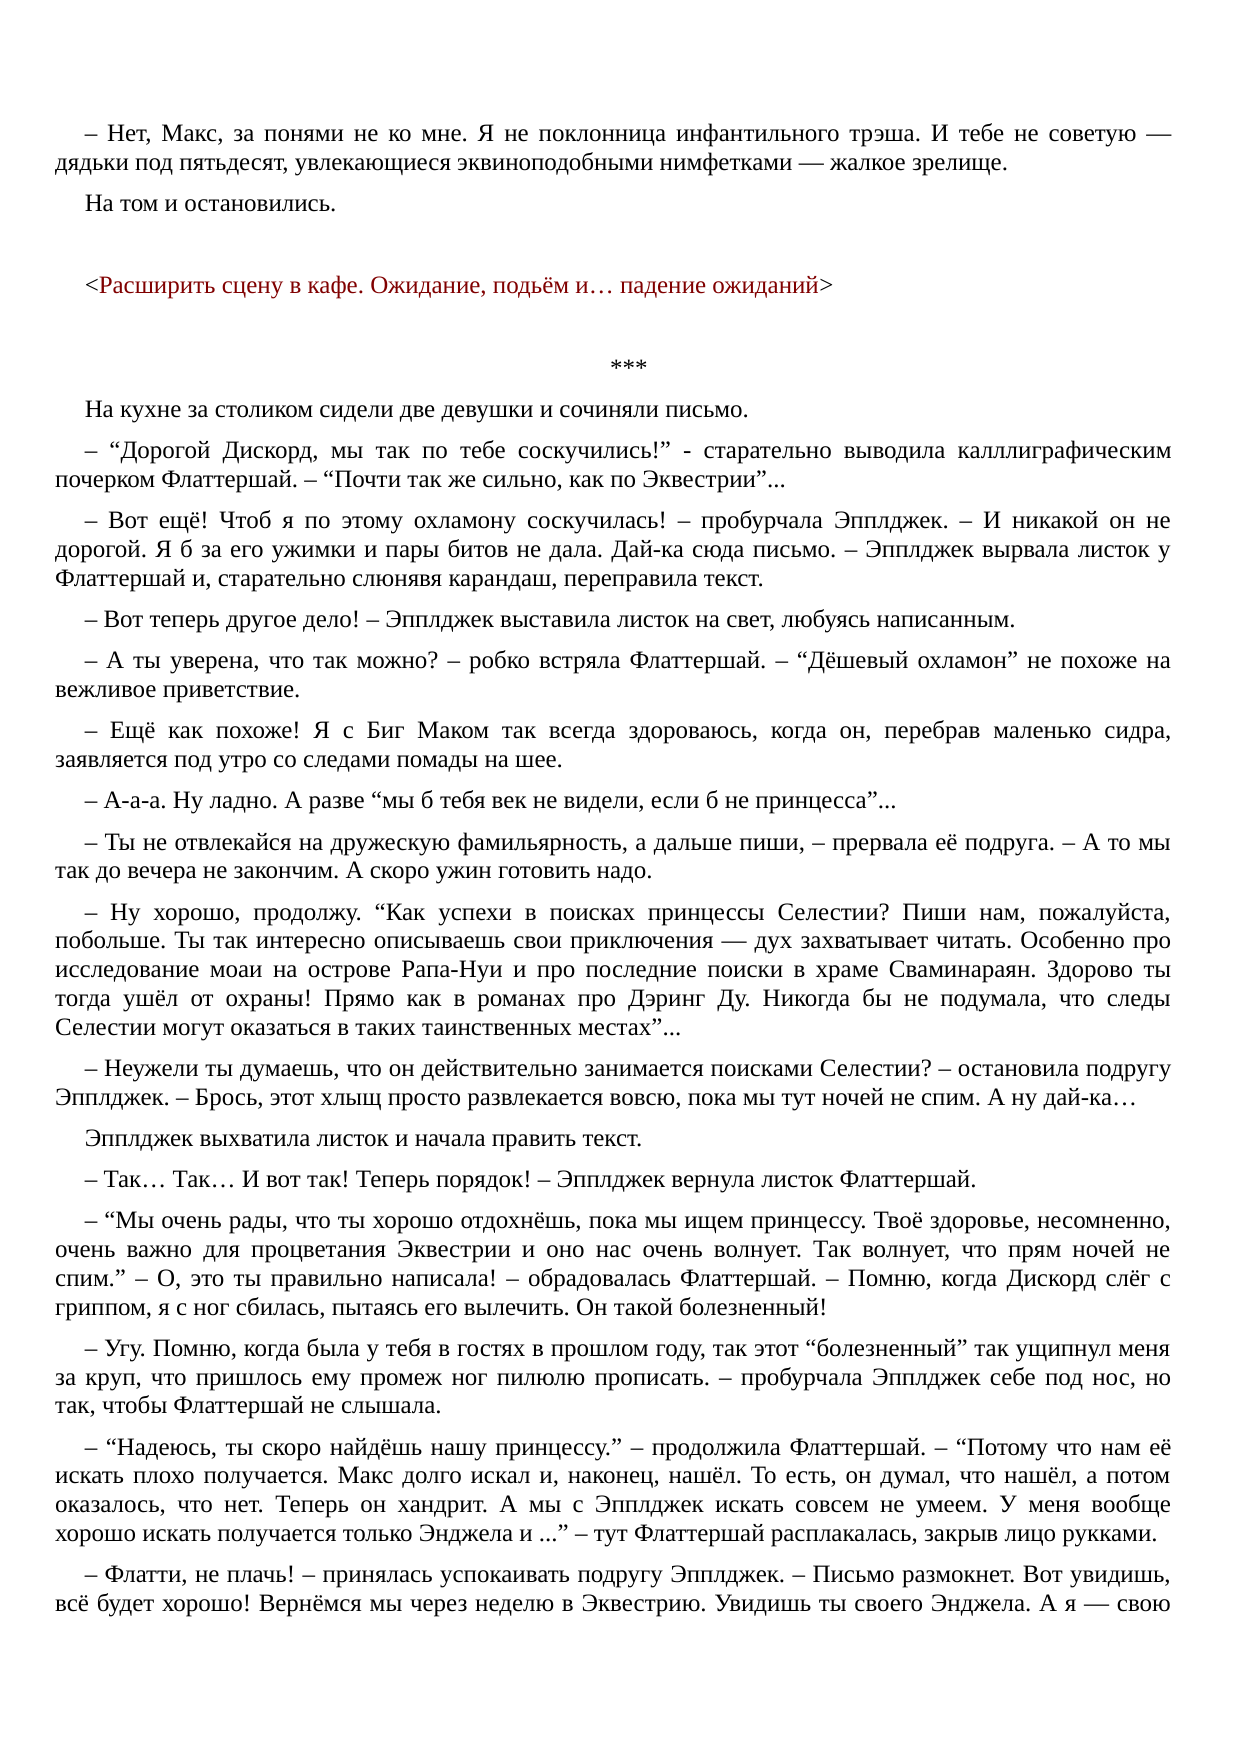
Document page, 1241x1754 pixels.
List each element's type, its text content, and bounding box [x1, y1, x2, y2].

text – Ну хорошо, продолжу. “Как успехи в поисках принцессы Селестии? Пиши нам, пожалуйста, побольше. Ты так интересно описываешь свои приключения — дух захватывает читать. Особенно про исследование моаи на острове Рапа-Нуи и про последние поиски в храме Сваминараян. Здорово ты тогда ушёл от охраны! Прямо как в романах про Дэринг Ду. Никогда бы не подумала, что следы Селестии могут оказаться в таких таинственных местах”... [55, 897, 1172, 1041]
text – Угу. Помню, когда была у тебя в гостях в прошлом году, так этот “болезненный” так ущипнул меня за круп, что пришлось ему промеж ног пилюлю прописать. – пробурчала Эпплджек себе под нос, но так, чтобы Флаттершай не слышала. [55, 1333, 1172, 1419]
text *** [55, 353, 1172, 382]
text – А-а-а. Ну ладно. А разве “мы б тебя век не видели, если б не принцесса”... [55, 786, 1172, 814]
text – “Мы очень рады, что ты хорошо отдохнёшь, пока мы ищем принцессу. Твоё здоровье, несомненно, очень важно для процветания Эквестрии и оно нас очень волнует. Так волнует, что прям ночей не спим.” – О, это ты правильно написала! – обрадовалась Флаттершай. – Помню, когда Дискорд слёг с гриппом, я с ног сбилась, пытаясь его вылечить. Он такой болезненный! [55, 1206, 1172, 1321]
text – Вот теперь другое дело! – Эпплджек выставила листок на свет, любуясь написанным. [55, 604, 1172, 633]
text Эпплджек выхватила листок и начала править текст. [55, 1123, 1172, 1152]
text – Вот ещё! Чтоб я по этому охламону соскучилась! – пробурчала Эпплджек. – И никакой он не дорогой. Я б за его ужимки и пары битов не дала. Дай-ка сюда письмо. – Эпплджек вырвала листок у Флаттершай и, старательно слюнявя карандаш, переправила текст. [55, 506, 1172, 592]
text – Неужели ты думаешь, что он действительно занимается поисками Селестии? – остановила подругу Эпплджек. – Брось, этот хлыщ просто развлекается вовсю, пока мы тут ночей не спим. А ну дай-ка… [55, 1053, 1172, 1111]
text – Ты не отвлекайся на дружескую фамильярность, а дальше пиши, – прервала её подруга. – А то мы так до вечера не закончим. А скоро ужин готовить надо. [55, 827, 1172, 884]
text – Флатти, не плачь! – принялась успокаивать подругу Эпплджек. – Письмо размокнет. Вот увидишь, всё будет хорошо! Вернёмся мы через неделю в Эквестрию. Увидишь ты своего Энджела. А я — свою [55, 1559, 1172, 1617]
text – А ты уверена, что так можно? – робко встряла Флаттершай. – “Дёшевый охламон” не похоже на вежливое приветствие. [55, 646, 1172, 703]
text – “Дорогой Дискорд, мы так по тебе соскучились!” - старательно выводила калллиграфическим почерком Флаттершай. – “Почти так же сильно, как по Эквестрии”... [55, 436, 1172, 493]
text – “Надеюсь, ты скоро найдёшь нашу принцессу.” – продолжила Флаттершай. – “Потому что нам её искать плохо получается. Макс долго искал и, наконец, нашёл. То есть, он думал, что нашёл, а потом оказалось, что нет. Теперь он хандрит. А мы с Эпплджек искать совсем не умеем. У меня вообще хорошо искать получается только Энджела и ...” – тут Флаттершай расплакалась, закрыв лицо рукками. [55, 1432, 1172, 1547]
text <Расширить сцену в кафе. Ожидание, подьём и… падение ожиданий> [55, 271, 1172, 299]
text На кухне за столиком сидели две девушки и сочиняли письмо. [55, 394, 1172, 423]
text На том и остановились. [55, 188, 1172, 217]
text – Ещё как похоже! Я с Биг Маком так всегда здороваюсь, когда он, перебрав маленько сидра, заявляется под утро со следами помады на шее. [55, 716, 1172, 773]
text – Так… Так… И вот так! Теперь порядок! – Эпплджек вернула листок Флаттершай. [55, 1164, 1172, 1193]
text – Нет, Макс, за понями не ко мне. Я не поклонница инфантильного трэша. И тебе не советую — дядьки под пятьдесят, увлекающиеся эквиноподобными нимфетками — жалкое зрелище. [55, 118, 1172, 176]
